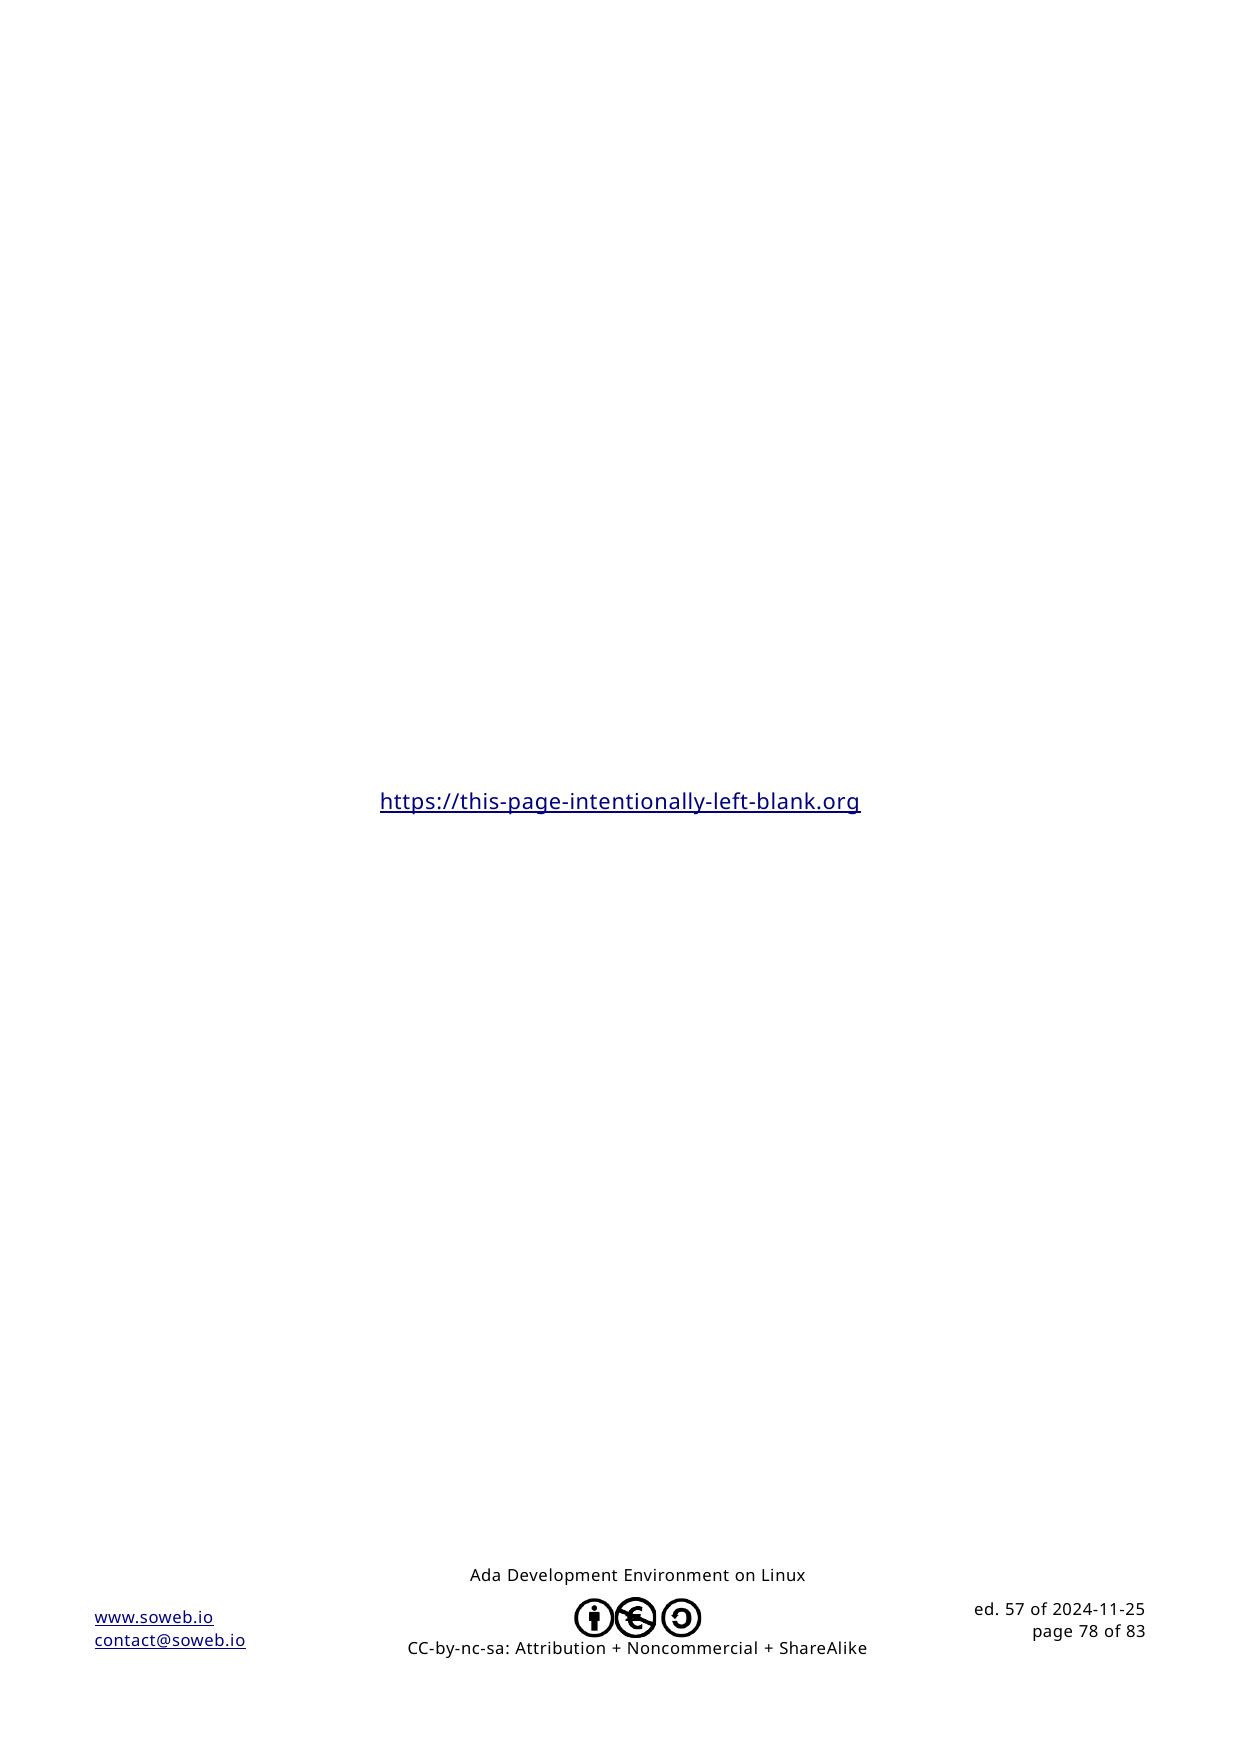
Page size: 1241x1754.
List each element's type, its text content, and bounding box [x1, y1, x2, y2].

picture [660, 1597, 702, 1638]
text https://this-page-intentionally-left-blank.org [233, 786, 1007, 816]
picture [573, 1597, 657, 1638]
